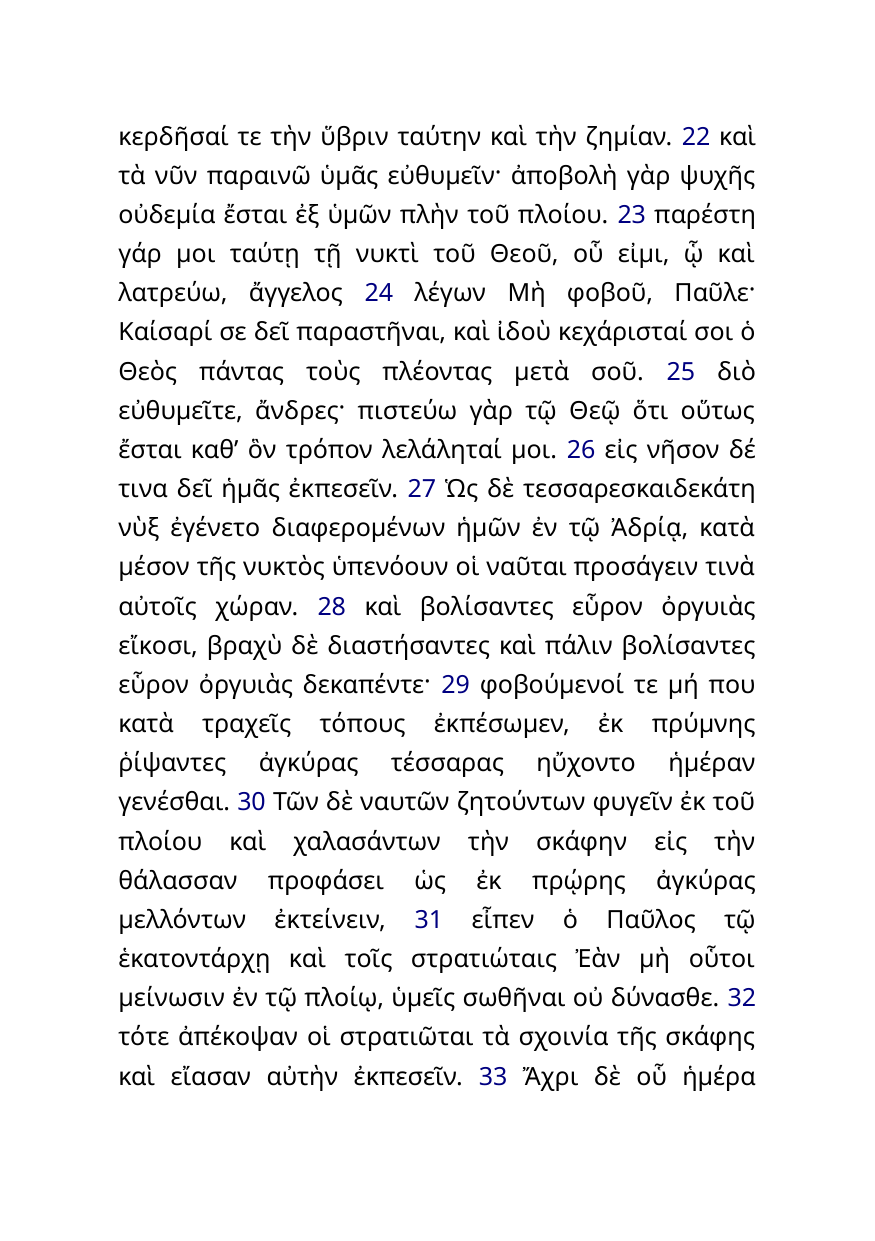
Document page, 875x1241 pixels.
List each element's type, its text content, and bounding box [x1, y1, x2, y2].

text κερδῆσαί τε τὴν ὕβριν ταύτην καὶ τὴν ζημίαν. 22 καὶ τὰ νῦν παραινῶ ὑμᾶς εὐθυμεῖν· ἀποβολὴ γὰρ ψυχῆς οὐδεμία ἔσται ἐξ ὑμῶν πλὴν τοῦ πλοίου. 23 παρέστη γάρ μοι ταύτῃ τῇ νυκτὶ τοῦ Θεοῦ, οὗ εἰμι, ᾧ καὶ λατρεύω, ἄγγελος 24 λέγων Μὴ φοβοῦ, Παῦλε· Καίσαρί σε δεῖ παραστῆναι, καὶ ἰδοὺ κεχάρισταί σοι ὁ Θεὸς πάντας τοὺς πλέοντας μετὰ σοῦ. 25 διὸ εὐθυμεῖτε, ἄνδρες· πιστεύω γὰρ τῷ Θεῷ ὅτι οὕτως ἔσται καθ’ ὃν τρόπον λελάληταί μοι. 26 εἰς νῆσον δέ τινα δεῖ ἡμᾶς ἐκπεσεῖν. 27 Ὡς δὲ τεσσαρεσκαιδεκάτη νὺξ ἐγένετο διαφερομένων ἡμῶν ἐν τῷ Ἀδρίᾳ, κατὰ μέσον τῆς νυκτὸς ὑπενόουν οἱ ναῦται προσάγειν τινὰ αὐτοῖς χώραν. 28 καὶ βολίσαντες εὗρον ὀργυιὰς εἴκοσι, βραχὺ δὲ διαστήσαντες καὶ πάλιν βολίσαντες εὗρον ὀργυιὰς δεκαπέντε· 29 φοβούμενοί τε μή που κατὰ τραχεῖς τόπους ἐκπέσωμεν, ἐκ πρύμνης ῥίψαντες ἀγκύρας τέσσαρας ηὔχοντο ἡμέραν γενέσθαι. 30 Τῶν δὲ ναυτῶν ζητούντων φυγεῖν ἐκ τοῦ πλοίου καὶ χαλασάντων τὴν σκάφην εἰς τὴν θάλασσαν προφάσει ὡς ἐκ πρῴρης ἀγκύρας μελλόντων ἐκτείνειν, 31 εἶπεν ὁ Παῦλος τῷ ἑκατοντάρχῃ καὶ τοῖς στρατιώταις Ἐὰν μὴ οὗτοι μείνωσιν ἐν τῷ πλοίῳ, ὑμεῖς σωθῆναι οὐ δύνασθε. 32 τότε ἀπέκοψαν οἱ στρατιῶται τὰ σχοινία τῆς σκάφης καὶ εἴασαν αὐτὴν ἐκπεσεῖν. 33 Ἄχρι δὲ οὗ ἡμέρα [118, 118, 756, 1092]
